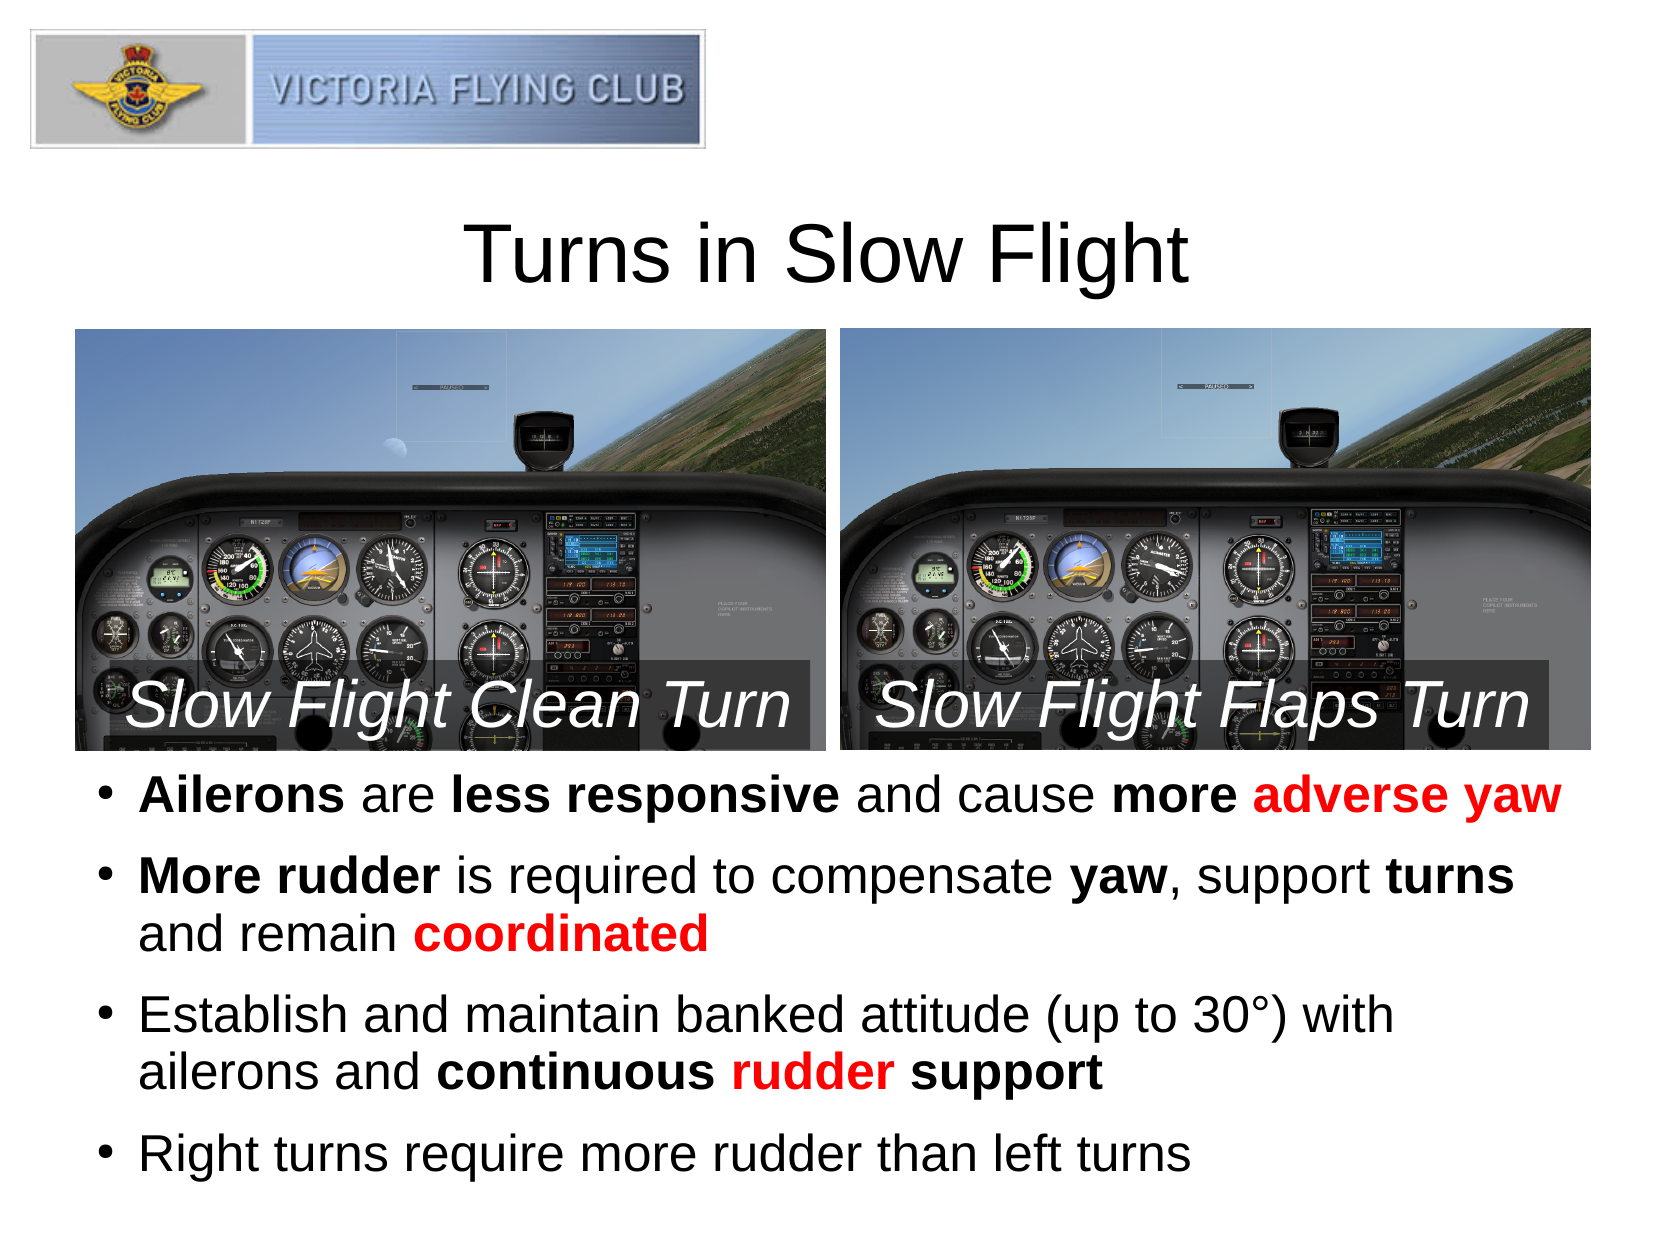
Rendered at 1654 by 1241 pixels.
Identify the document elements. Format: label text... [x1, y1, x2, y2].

text_box Slow Flight Flaps Turn [859, 660, 1549, 750]
text_box Slow Flight Clean Turn [109, 660, 811, 750]
picture [30, 29, 706, 149]
picture [840, 328, 1591, 751]
list Ailerons are less responsive and cause more adverse yaw More rudder is required to compensate yaw, support turns and remain coordinated Establish and maintain banked attitude (up to 30°) with ailerons and continuous rudder support Right turns require more rudder than left turns [82, 765, 1571, 1201]
picture [75, 329, 826, 751]
title Turns in Slow Flight [82, 150, 1571, 358]
